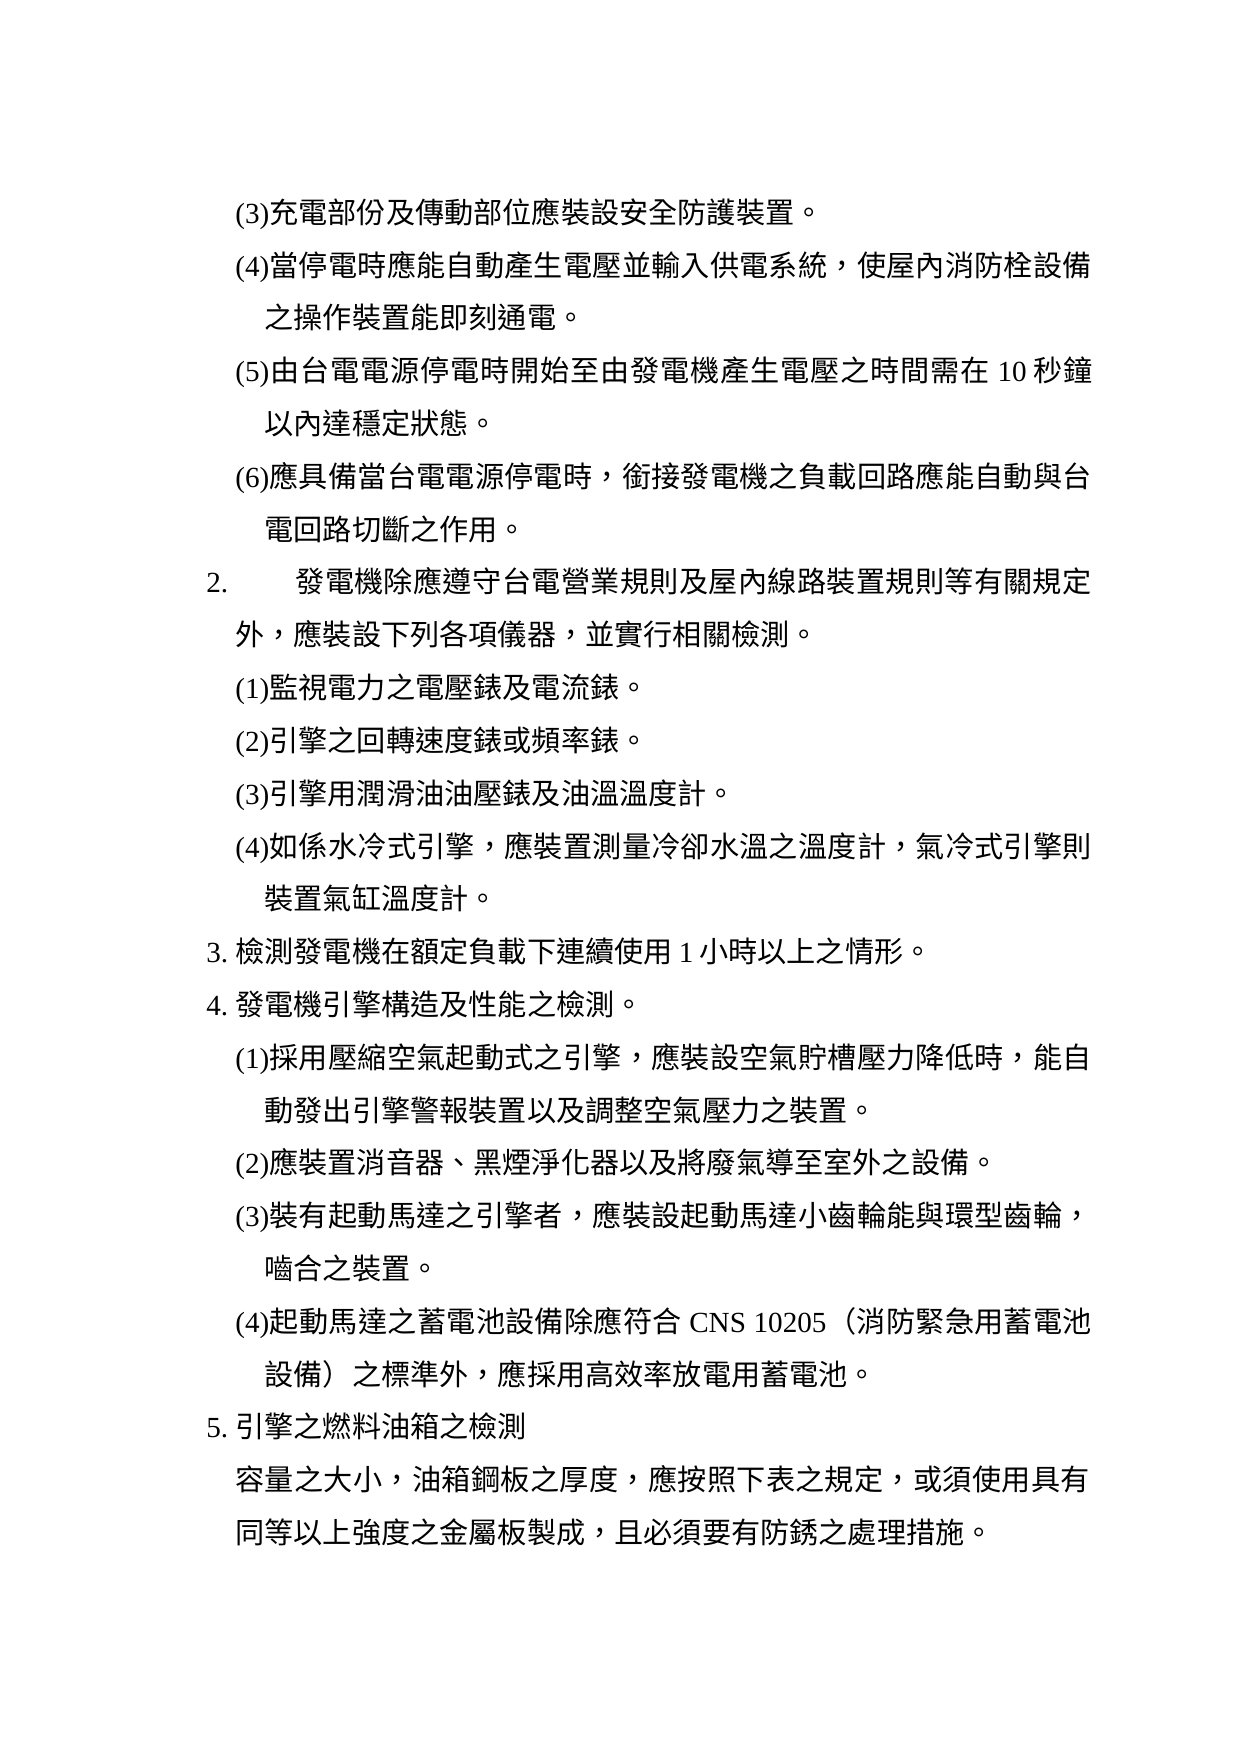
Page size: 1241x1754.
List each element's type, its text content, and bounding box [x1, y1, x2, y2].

text 4. 發電機引擎構造及性能之檢測。 [206, 982, 1092, 1024]
text (3)引擎用潤滑油油壓錶及油溫溫度計。 [235, 770, 1092, 813]
text (4)起動馬達之蓄電池設備除應符合CNS 10205（消防緊急用蓄電池設備）之標準外，應採用高效率放電用蓄電池。 [235, 1298, 1092, 1393]
text (6)應具備當台電電源停電時，銜接發電機之負載回路應能自動與台電回路切斷之作用。 [235, 453, 1092, 548]
text (1)採用壓縮空氣起動式之引擎，應裝設空氣貯槽壓力降低時，能自動發出引擎警報裝置以及調整空氣壓力之裝置。 [235, 1034, 1092, 1129]
text 2. 發電機除應遵守台電營業規則及屋內線路裝置規則等有關規定外，應裝設下列各項儀器，並實行相關檢測。 [206, 559, 1092, 654]
text 容量之大小，油箱鋼板之厚度，應按照下表之規定，或須使用具有同等以上強度之金屬板製成，且必須要有防銹之處理措施。 [235, 1457, 1092, 1552]
text (3)裝有起動馬達之引擎者，應裝設起動馬達小齒輪能與環型齒輪，嚙合之裝置。 [235, 1193, 1092, 1288]
text (1)監視電力之電壓錶及電流錶。 [235, 665, 1092, 707]
text (2)引擎之回轉速度錶或頻率錶。 [235, 717, 1092, 760]
text 5. 引擎之燃料油箱之檢測 [206, 1404, 1092, 1446]
text (2)應裝置消音器、黑煙淨化器以及將廢氣導至室外之設備。 [235, 1140, 1092, 1182]
text (5)由台電電源停電時開始至由發電機產生電壓之時間需在10秒鐘以內達穩定狀態。 [235, 348, 1092, 443]
text (3)充電部份及傳動部位應裝設安全防護裝置。 [235, 189, 1092, 232]
text (4)當停電時應能自動產生電壓並輸入供電系統，使屋內消防栓設備之操作裝置能即刻通電。 [235, 242, 1092, 337]
text (4)如係水冷式引擎，應裝置測量冷卻水溫之溫度計，氣冷式引擎則裝置氣缸溫度計。 [235, 823, 1092, 918]
text 3. 檢測發電機在額定負載下連續使用1小時以上之情形。 [206, 929, 1092, 971]
